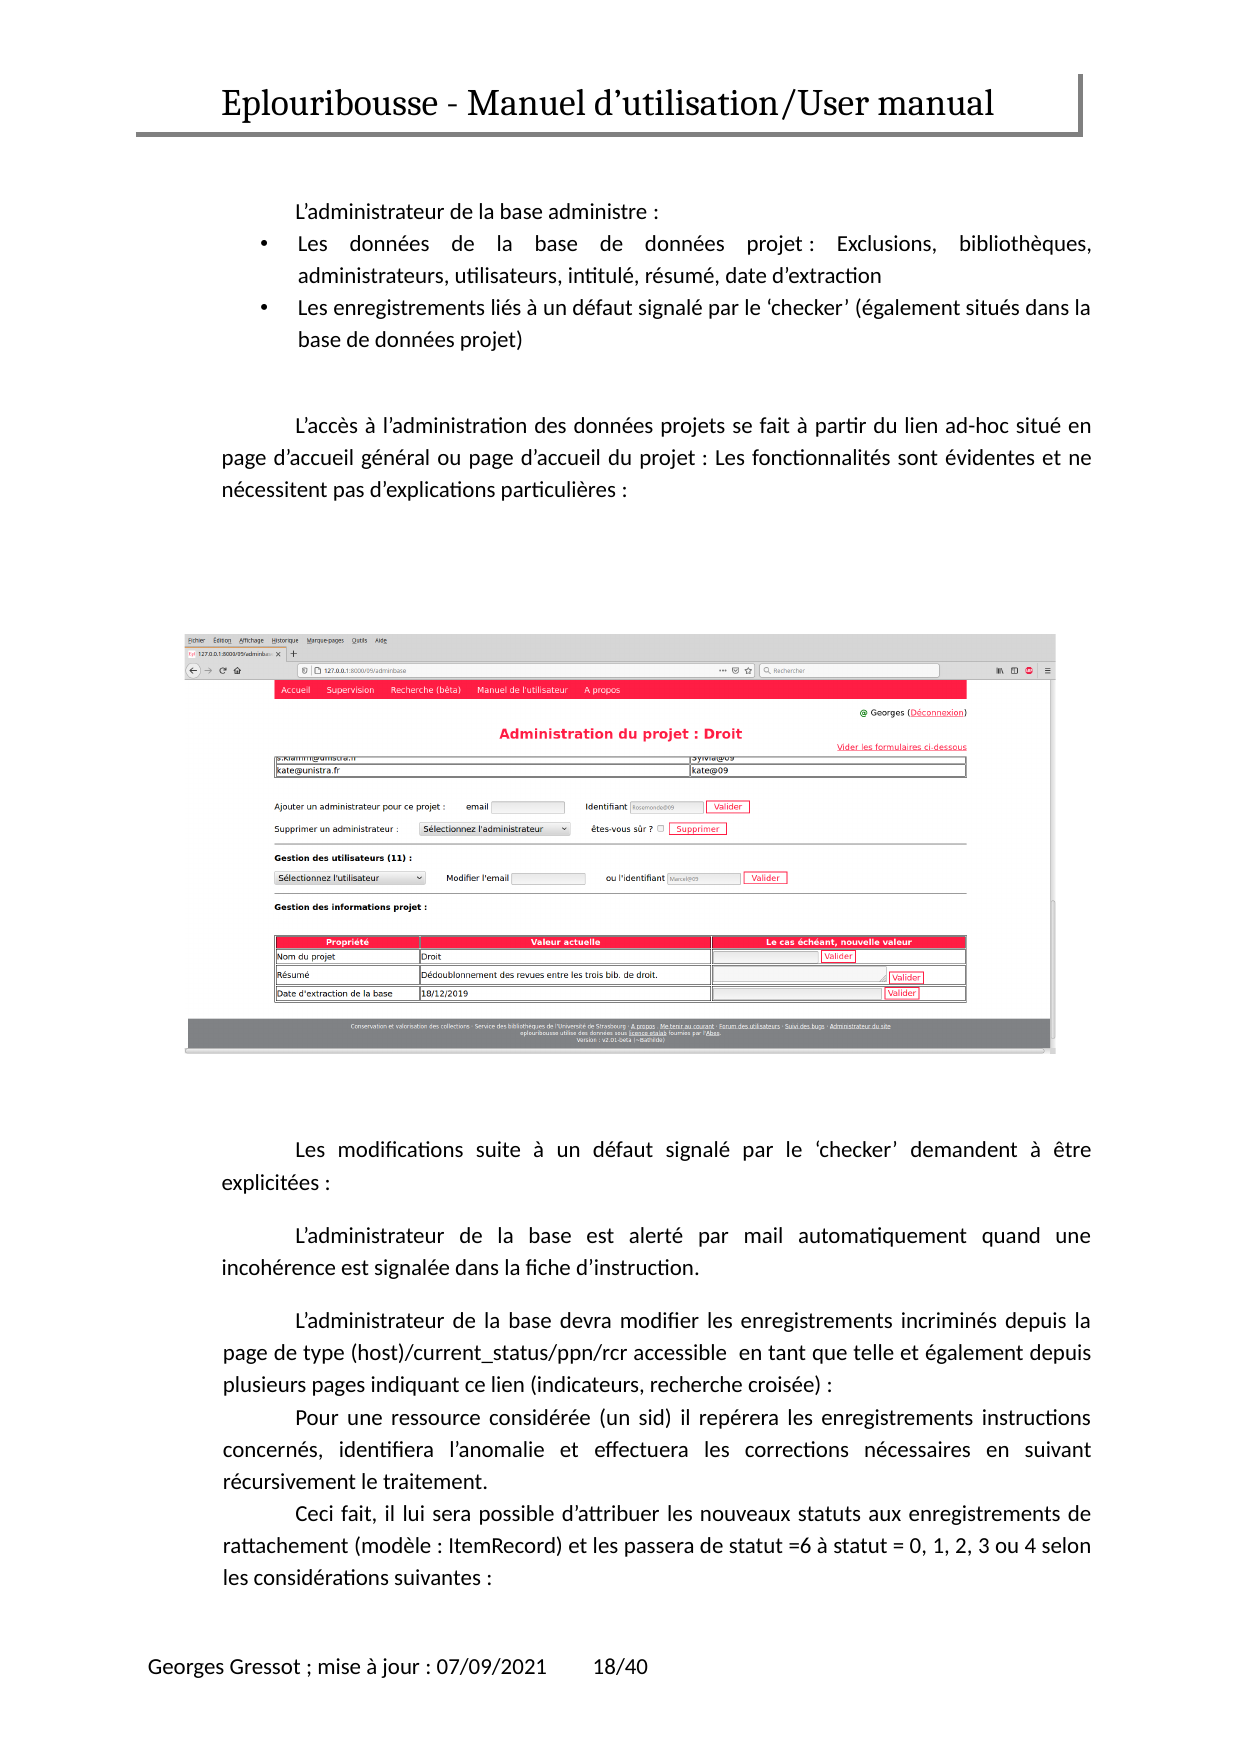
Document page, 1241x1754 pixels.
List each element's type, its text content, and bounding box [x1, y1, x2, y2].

text L’administrateur de la base est alerté par mail automatiquement quand une incohérence est signalée dans la fiche d’instruction. [221, 1221, 1093, 1281]
text L’accès à l’administration des données projets se fait à partir du lien ad-hoc situé en page d’accueil général ou page d’accueil du projet : Les fonctionnalités sont évidentes et ne nécessitent pas d’explications particulières : [221, 411, 1093, 503]
picture [184, 634, 1056, 1054]
list Les enregistrements liés à un défaut signalé par le ‘checker’ (également situés dans la base de données projet) [260, 293, 1093, 353]
list L’administrateur de la base administre : [223, 197, 1093, 225]
list Pour une ressource considérée (un sid) il repérera les enregistrements instructions concernés, identifiera l’anomalie et effectuera les corrections nécessaires en suivant récursivement le traitement. [223, 1403, 1093, 1495]
list L’administrateur de la base devra modifier les enregistrements incriminés depuis la page de type (host)/current_status/ppn/rcr accessible en tant que telle et également depuis plusieurs pages indiquant ce lien (indicateurs, recherche croisée) : [223, 1306, 1093, 1398]
text Les modifications suite à un défaut signalé par le ‘checker’ demandent à être explicitées : [221, 1136, 1093, 1196]
list Ceci fait, il lui sera possible d’attribuer les nouveaux statuts aux enregistrements de rattachement (modèle : ItemRecord) et les passera de statut =6 à statut = 0, 1, 2, 3 ou 4 selon les considérations suivantes : [223, 1499, 1093, 1592]
list Les données de la base de données projet : Exclusions, bibliothèques, administrateurs, utilisateurs, intitulé, résumé, date d’extraction [260, 229, 1093, 289]
